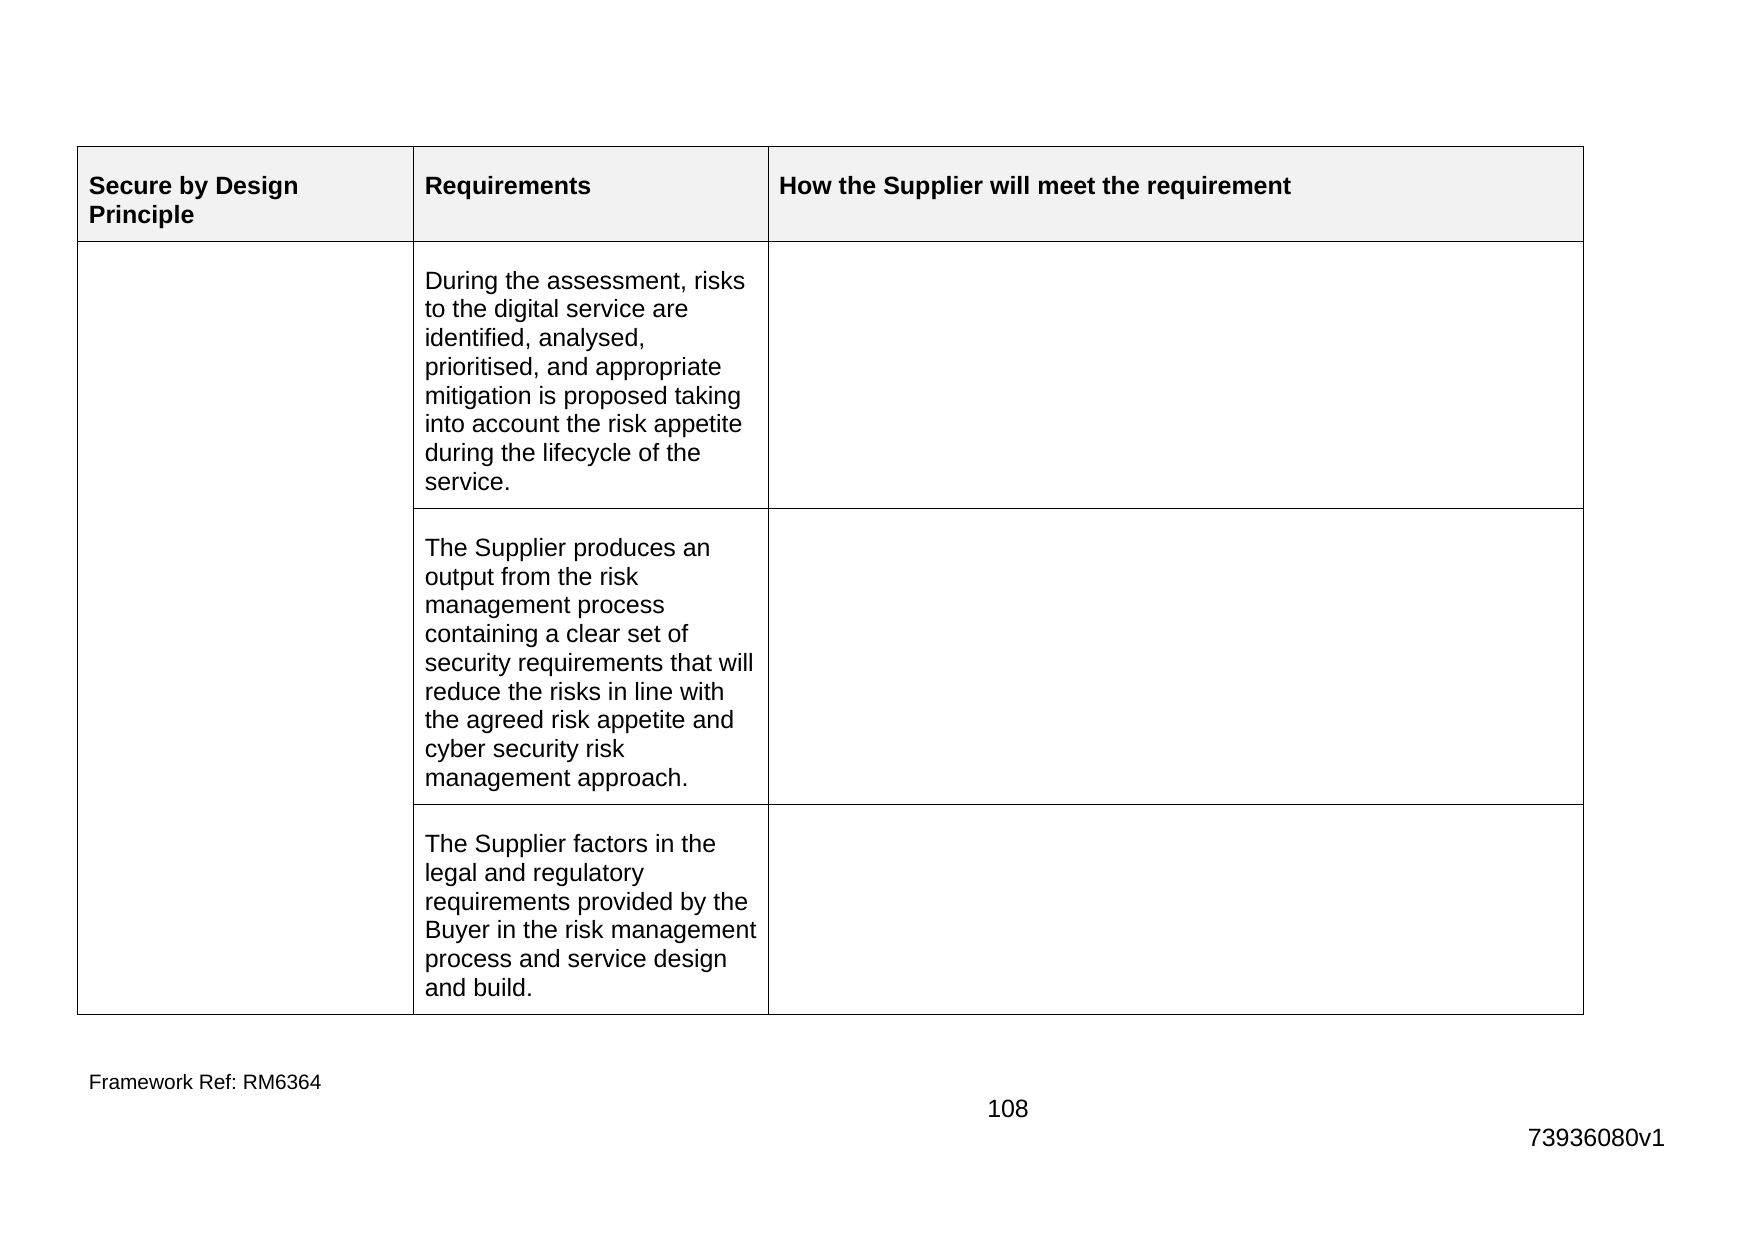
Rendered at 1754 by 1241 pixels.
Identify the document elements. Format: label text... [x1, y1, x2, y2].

table_cell [769, 805, 1583, 1014]
table_cell The Supplier factors in the legal and regulatory requirements provided by the Buyer in the risk management process and service design and build. [414, 805, 768, 1014]
table_cell [769, 509, 1583, 804]
table_cell [769, 242, 1583, 508]
table_header Requirements [414, 147, 768, 241]
table_header How the Supplier will meet the requirement [769, 147, 1583, 241]
table_cell [78, 242, 413, 1014]
table_header Secure by Design Principle [78, 147, 413, 241]
table_cell During the assessment, risks to the digital service are identified, analysed, prioritised, and appropriate mitigation is proposed taking into account the risk appetite during the lifecycle of the service. [414, 242, 768, 508]
table_cell The Supplier produces an output from the risk management process containing a clear set of security requirements that will reduce the risks in line with the agreed risk appetite and cyber security risk management approach. [414, 509, 768, 804]
